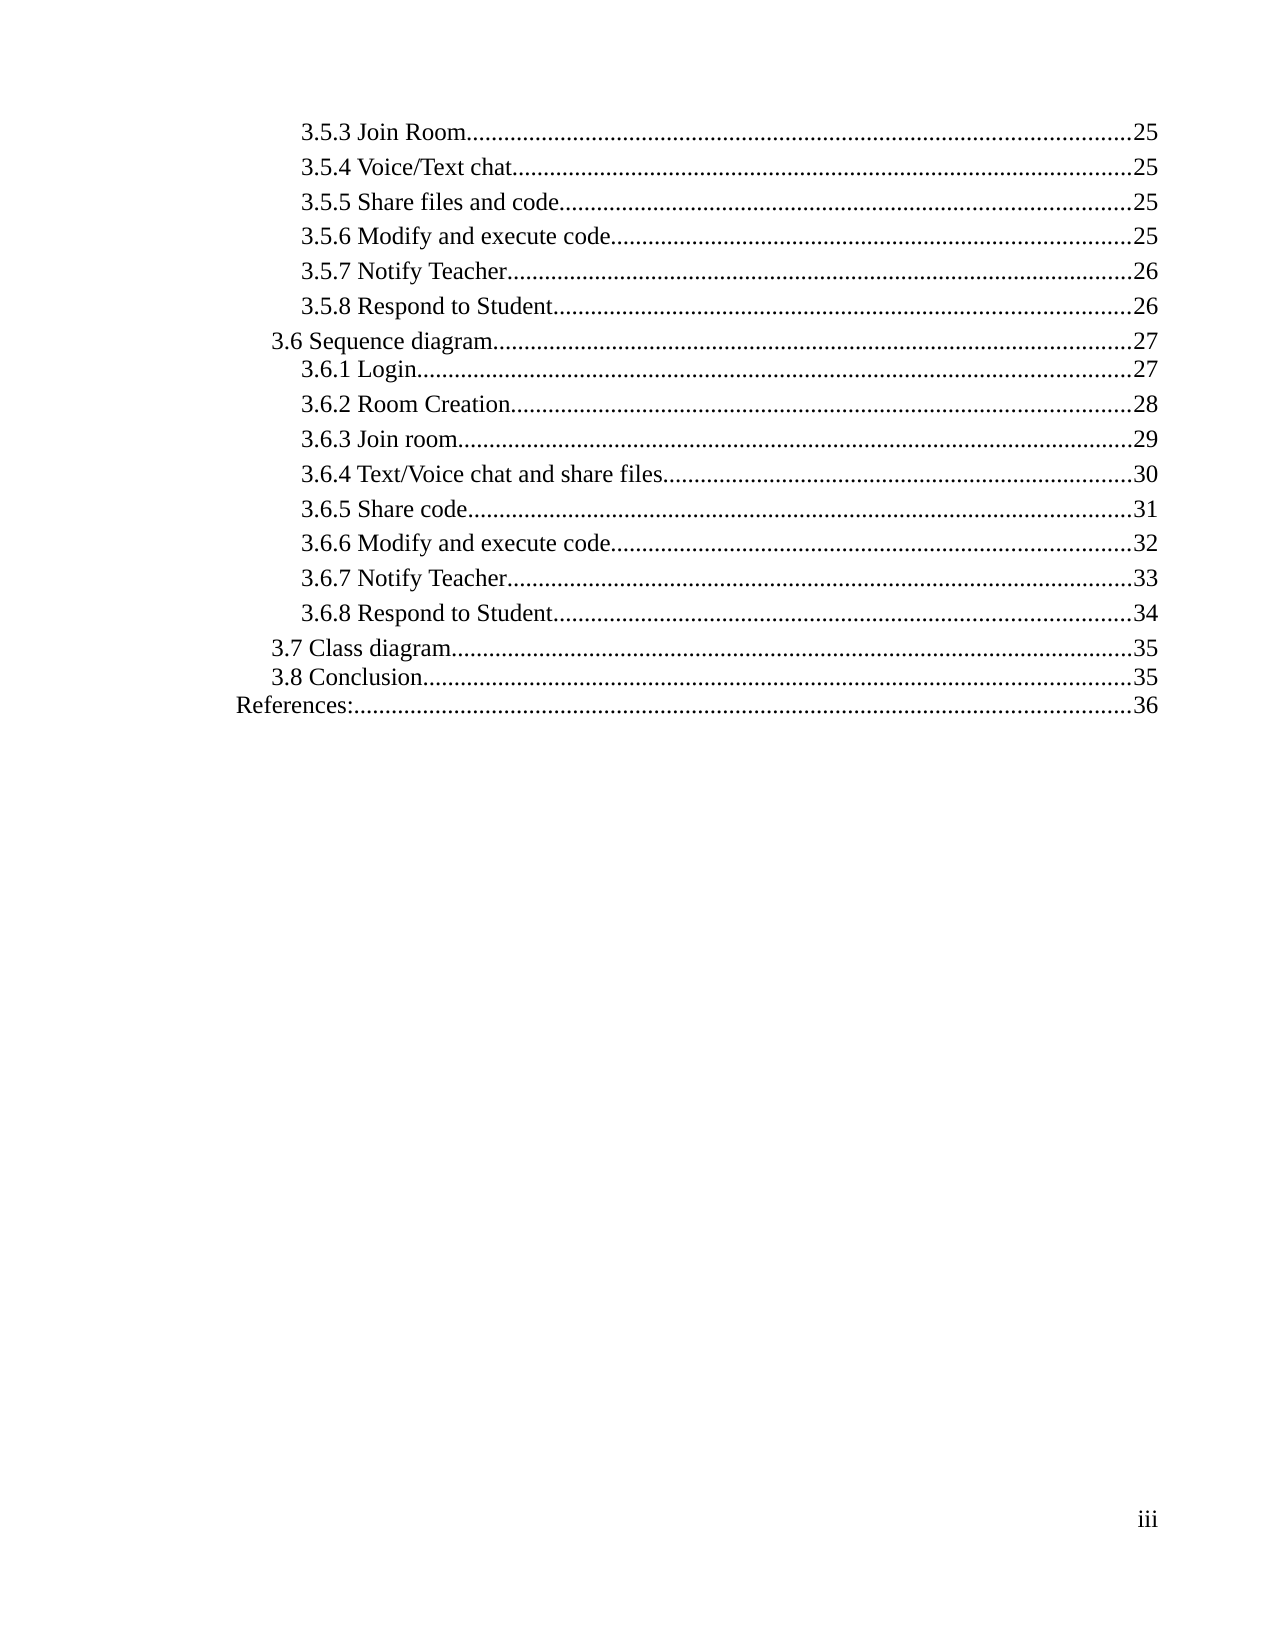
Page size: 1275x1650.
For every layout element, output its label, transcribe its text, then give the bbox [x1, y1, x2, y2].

text 3.5.7 Notify Teacher 26 [294, 256, 1158, 285]
text 3.5.4 Voice/Text chat 25 [294, 152, 1158, 181]
text 3.5.3 Join Room 25 [294, 117, 1158, 146]
text 3.6.6 Modify and execute code 32 [294, 528, 1158, 557]
text 3.6 Sequence diagram 27 [265, 326, 1158, 354]
text 3.6.8 Respond to Student 34 [294, 598, 1158, 627]
text 3.5.8 Respond to Student 26 [294, 291, 1158, 320]
text 3.6.3 Join room 29 [294, 424, 1158, 453]
text 3.6.4 Text/Voice chat and share files 30 [294, 459, 1158, 488]
text 3.6.7 Notify Teacher 33 [294, 563, 1158, 592]
text 3.5.6 Modify and execute code 25 [294, 221, 1158, 250]
text References: 36 [236, 690, 1158, 719]
text 3.6.2 Room Creation 28 [294, 389, 1158, 418]
text 3.8 Conclusion 35 [265, 662, 1158, 690]
text 3.7 Class diagram 35 [265, 633, 1158, 662]
text 3.6.1 Login 27 [294, 354, 1158, 383]
text 3.6.5 Share code 31 [294, 494, 1158, 522]
text 3.5.5 Share files and code 25 [294, 187, 1158, 215]
